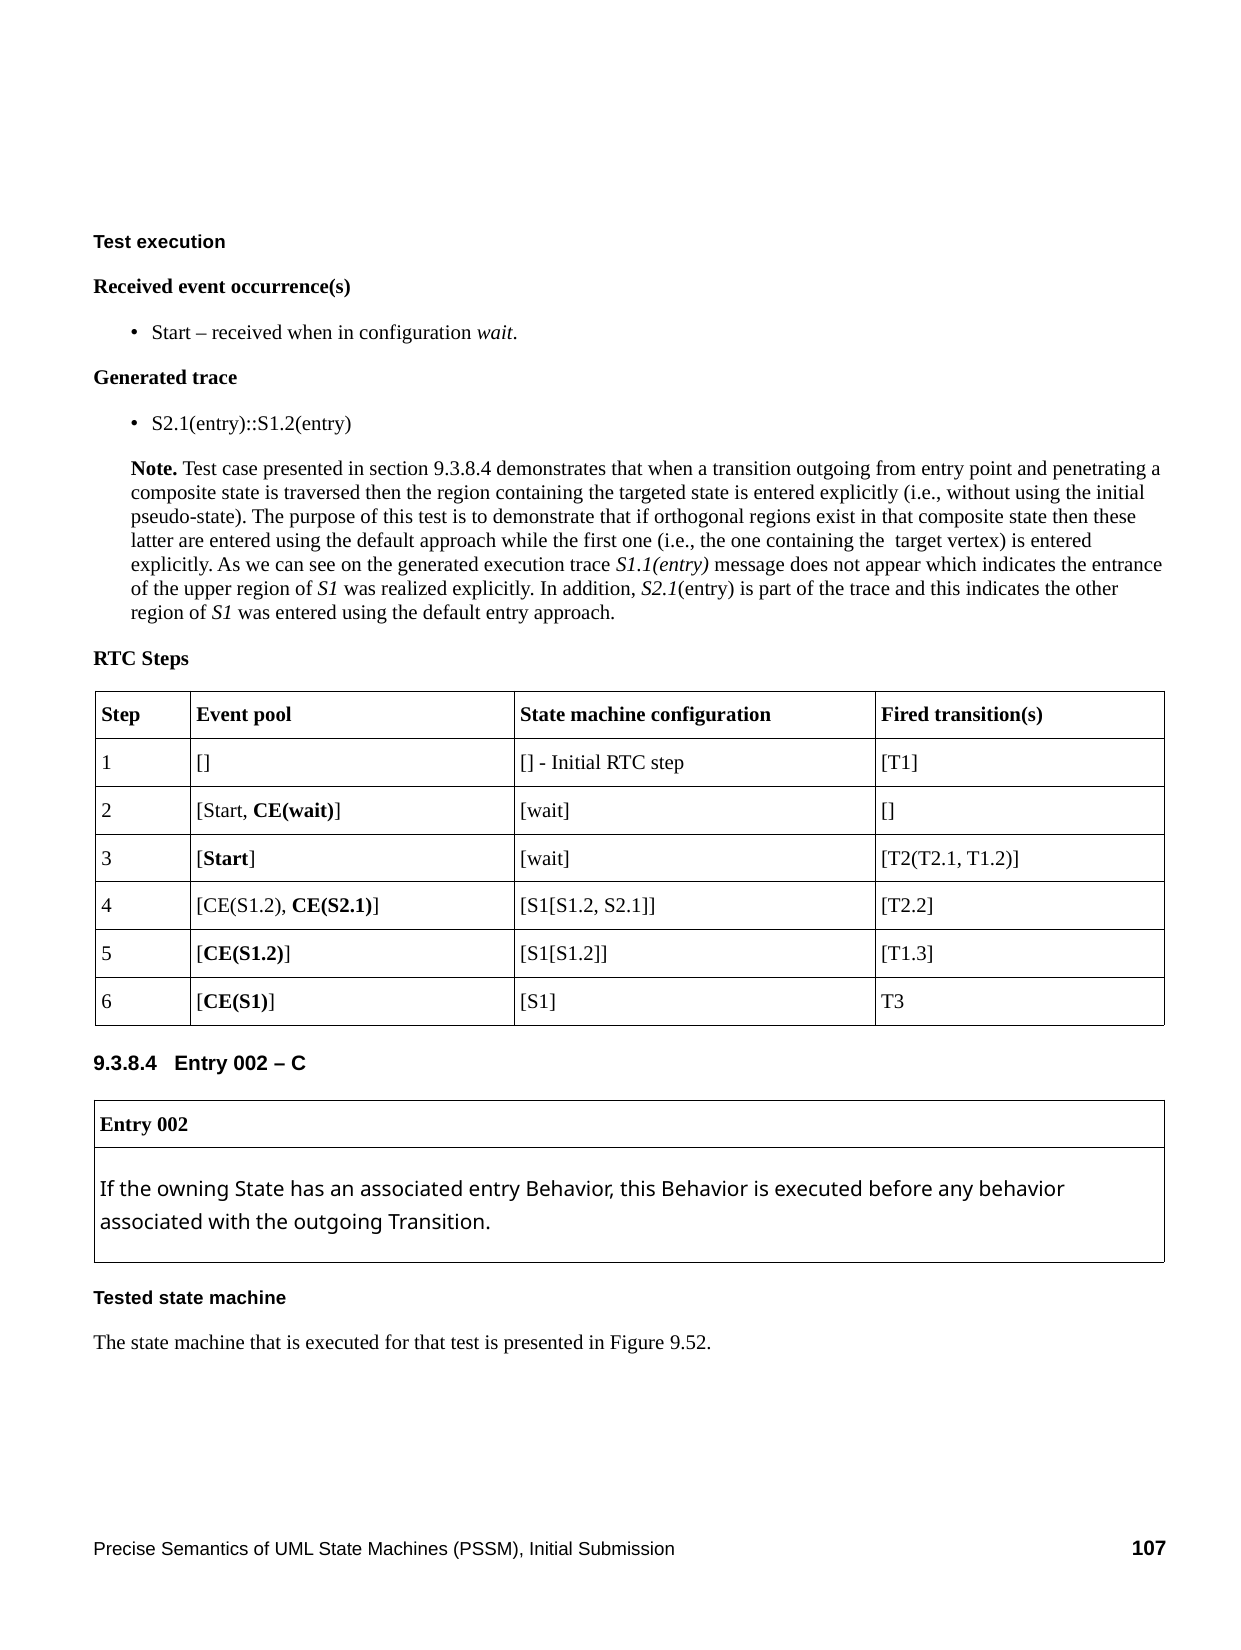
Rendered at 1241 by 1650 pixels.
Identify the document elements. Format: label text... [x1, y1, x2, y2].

table_cell [CE(S1.2)] [191, 930, 514, 977]
table_header Entry 002 [95, 1101, 1164, 1147]
table_cell 3 [96, 835, 190, 881]
table_cell [CE(S1.2), CE(S2.1)] [191, 882, 514, 929]
table_cell 6 [96, 978, 190, 1024]
table_cell T3 [876, 978, 1164, 1024]
text Note. Test case presented in section 9.3.8.4 demonstrates that when a transition outgoing from entry point and penetrating a composite state is traversed then the region containing the targeted state is entered explicitly (i.e., without using the initial pseudo-state). The purpose of this test is to demonstrate that if orthogonal regions exist in that composite state then these latter are entered using the default approach while the first one (i.e., the one containing the target vertex) is entered explicitly. As we can see on the generated execution trace S1.1(entry) message does not appear which indicates the entrance of the upper region of S1 was realized explicitly. In addition, S2.1(entry) is part of the trace and this indicates the other region of S1 was entered using the default entry approach. [131, 456, 1164, 624]
table_cell [Start, CE(wait)] [191, 787, 514, 834]
subtitle Tested state machine [93, 1287, 1164, 1309]
list Start – received when in configuration wait. [131, 319, 1164, 344]
table_cell [] - Initial RTC step [515, 739, 875, 786]
table_cell [wait] [515, 787, 875, 834]
table_header Event pool [191, 692, 514, 738]
table_cell [T1.3] [876, 930, 1164, 977]
table_cell [T2(T2.1, T1.2)] [876, 835, 1164, 881]
table_cell [T1] [876, 739, 1164, 786]
text The state machine that is executed for that test is presented in Figure 9.52. [93, 1330, 1164, 1354]
table_cell [Start] [191, 835, 514, 881]
table_cell [T2.2] [876, 882, 1164, 929]
table_cell [S1[S1.2, S2.1]] [515, 882, 875, 929]
subtitle Test execution [93, 231, 1164, 253]
table_cell [] [876, 787, 1164, 834]
table_cell [wait] [515, 835, 875, 881]
table_cell [S1] [515, 978, 875, 1024]
table_cell 5 [96, 930, 190, 977]
table_cell If the owning State has an associated entry Behavior, this Behavior is executed before any behavior associated with the outgoing Transition. [95, 1148, 1164, 1262]
list S2.1(entry)::S1.2(entry) [131, 410, 1164, 435]
text Received event occurrence(s) [93, 274, 1164, 298]
table_cell [S1[S1.2]] [515, 930, 875, 977]
table_cell [] [191, 739, 514, 786]
text RTC Steps [93, 645, 1164, 669]
table_header Fired transition(s) [876, 692, 1164, 738]
table_cell 4 [96, 882, 190, 929]
text Generated trace [93, 365, 1164, 389]
table_header Step [96, 692, 190, 738]
table_cell 1 [96, 739, 190, 786]
table_cell [CE(S1)] [191, 978, 514, 1024]
subtitle Entry 002 – C [93, 1049, 1164, 1074]
table_cell 2 [96, 787, 190, 834]
table_header State machine configuration [515, 692, 875, 738]
